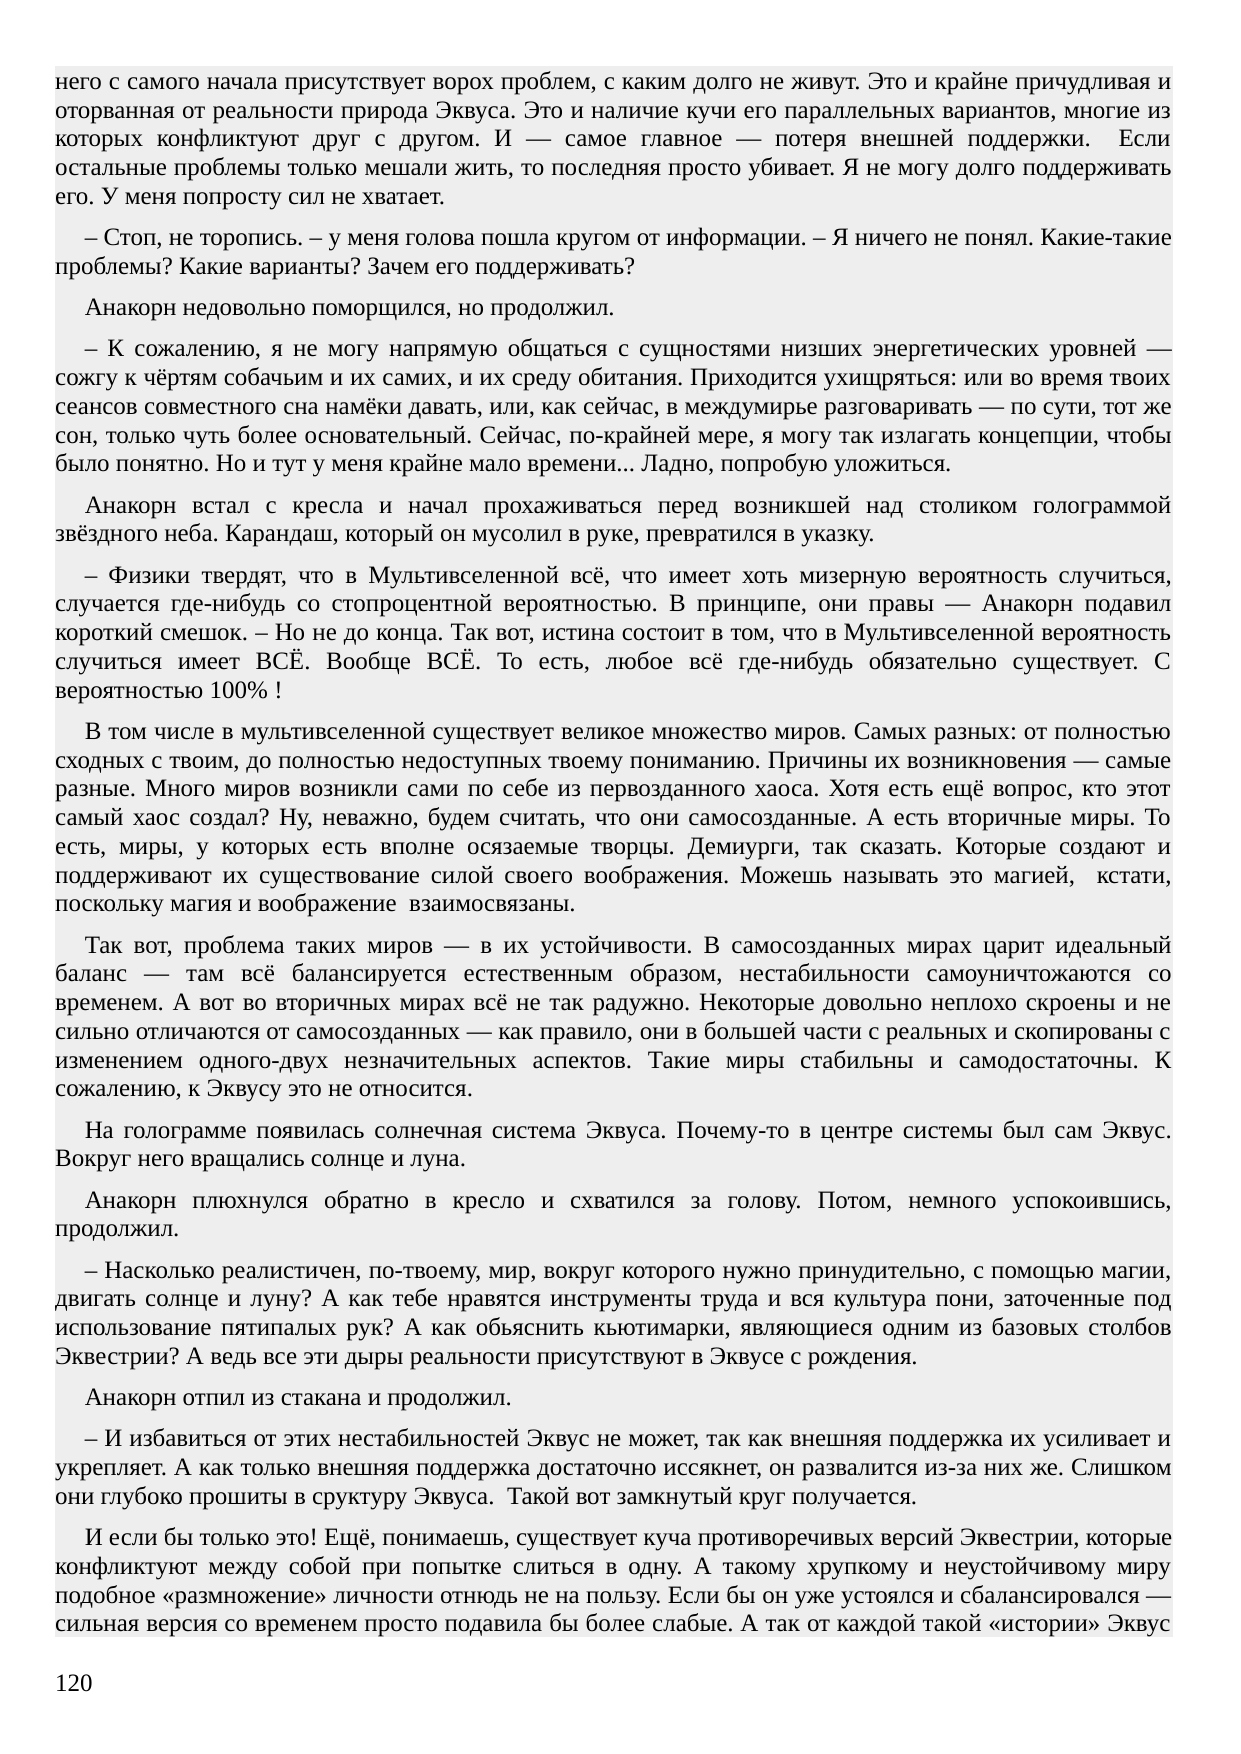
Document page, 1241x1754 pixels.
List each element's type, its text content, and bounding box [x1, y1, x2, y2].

text Так вот, проблема таких миров — в их устойчивости. В самосозданных мирах царит идеальный баланс — там всё балансируется естественным образом, нестабильности самоуничтожаются со временем. А вот во вторичных мирах всё не так радужно. Некоторые довольно неплохо скроены и не сильно отличаются от самосозданных — как правило, они в большей части с реальных и скопированы с изменением одного-двух незначительных аспектов. Такие миры стабильны и самодостаточны. К сожалению, к Эквусу это не относится. [55, 930, 1173, 1102]
text – Физики твердят, что в Мультивселенной всё, что имеет хоть мизерную вероятность случиться, случается где-нибудь со стопроцентной вероятностью. В принципе, они правы — Анакорн подавил короткий смешок. – Но не до конца. Так вот, истина состоит в том, что в Мультивселенной вероятность случиться имеет ВСЁ. Вообще ВСЁ. То есть, любое всё где-нибудь обязательно существует. С вероятностью 100% ! [55, 560, 1173, 703]
text Анакорн встал с кресла и начал прохаживаться перед возникшей над столиком голограммой звёздного неба. Карандаш, который он мусолил в руке, превратился в указку. [55, 490, 1173, 547]
text – И избавиться от этих нестабильностей Эквус не может, так как внешняя поддержка их усиливает и укрепляет. А как только внешняя поддержка достаточно иссякнет, он развалится из-за них же. Слишком они глубоко прошиты в сруктуру Эквуса. Такой вот замкнутый круг получается. [55, 1423, 1173, 1510]
text – Насколько реалистичен, по-твоему, мир, вокруг которого нужно принудительно, с помощью магии, двигать солнце и луну? А как тебе нравятся инструменты труда и вся культура пони, заточенные под использование пятипалых рук? А как обьяснить кьютимарки, являющиеся одним из базовых столбов Эквестрии? А ведь все эти дыры реальности присутствуют в Эквусе с рождения. [55, 1255, 1173, 1370]
text Анакорн недовольно поморщился, но продолжил. [55, 292, 1173, 321]
text – Стоп, не торопись. – у меня голова пошла кругом от информации. – Я ничего не понял. Какие-такие проблемы? Какие варианты? Зачем его поддерживать? [55, 222, 1173, 280]
text – К сожалению, я не могу напрямую общаться с сущностями низших энергетических уровней — сожгу к чёртям собачьим и их самих, и их среду обитания. Приходится ухищряться: или во время твоих сеансов совместного сна намёки давать, или, как сейчас, в междумирье разговаривать — по сути, тот же сон, только чуть более основательный. Сейчас, по-крайней мере, я могу так излагать концепции, чтобы было понятно. Но и тут у меня крайне мало времени... Ладно, попробую уложиться. [55, 333, 1173, 477]
text На голограмме появилась солнечная система Эквуса. Почему-то в центре системы был сам Эквус. Вокруг него вращались солнце и луна. [55, 1115, 1173, 1172]
text В том числе в мультивселенной существует великое множество миров. Самых разных: от полностью сходных с твоим, до полностью недоступных твоему пониманию. Причины их возникновения — самые разные. Много миров возникли сами по себе из первозданного хаоса. Хотя есть ещё вопрос, кто этот самый хаос создал? Ну, неважно, будем считать, что они самосозданные. А есть вторичные миры. То есть, миры, у которых есть вполне осязаемые творцы. Демиурги, так сказать. Которые создают и поддерживают их существование силой своего воображения. Можешь называть это магией, кстати, поскольку магия и воображение взаимосвязаны. [55, 716, 1173, 917]
text И если бы только это! Ещё, понимаешь, существует куча противоречивых версий Эквестрии, которые конфликтуют между собой при попытке слиться в одну. А такому хрупкому и неустойчивому миру подобное «размножение» личности отнюдь не на пользу. Если бы он уже устоялся и сбалансировался — сильная версия со временем просто подавила бы более слабые. А так от каждой такой «истории» Эквус [55, 1522, 1173, 1637]
text Анакорн плюхнулся обратно в кресло и схватился за голову. Потом, немного успокоившись, продолжил. [55, 1185, 1173, 1242]
text него с самого начала присутствует ворох проблем, с каким долго не живут. Это и крайне причудливая и оторванная от реальности природа Эквуса. Это и наличие кучи его параллельных вариантов, многие из которых конфликтуют друг с другом. И — самое главное — потеря внешней поддержки. Если остальные проблемы только мешали жить, то последняя просто убивает. Я не могу долго поддерживать его. У меня попросту сил не хватает. [55, 66, 1173, 210]
text Анакорн отпил из стакана и продолжил. [55, 1382, 1173, 1411]
